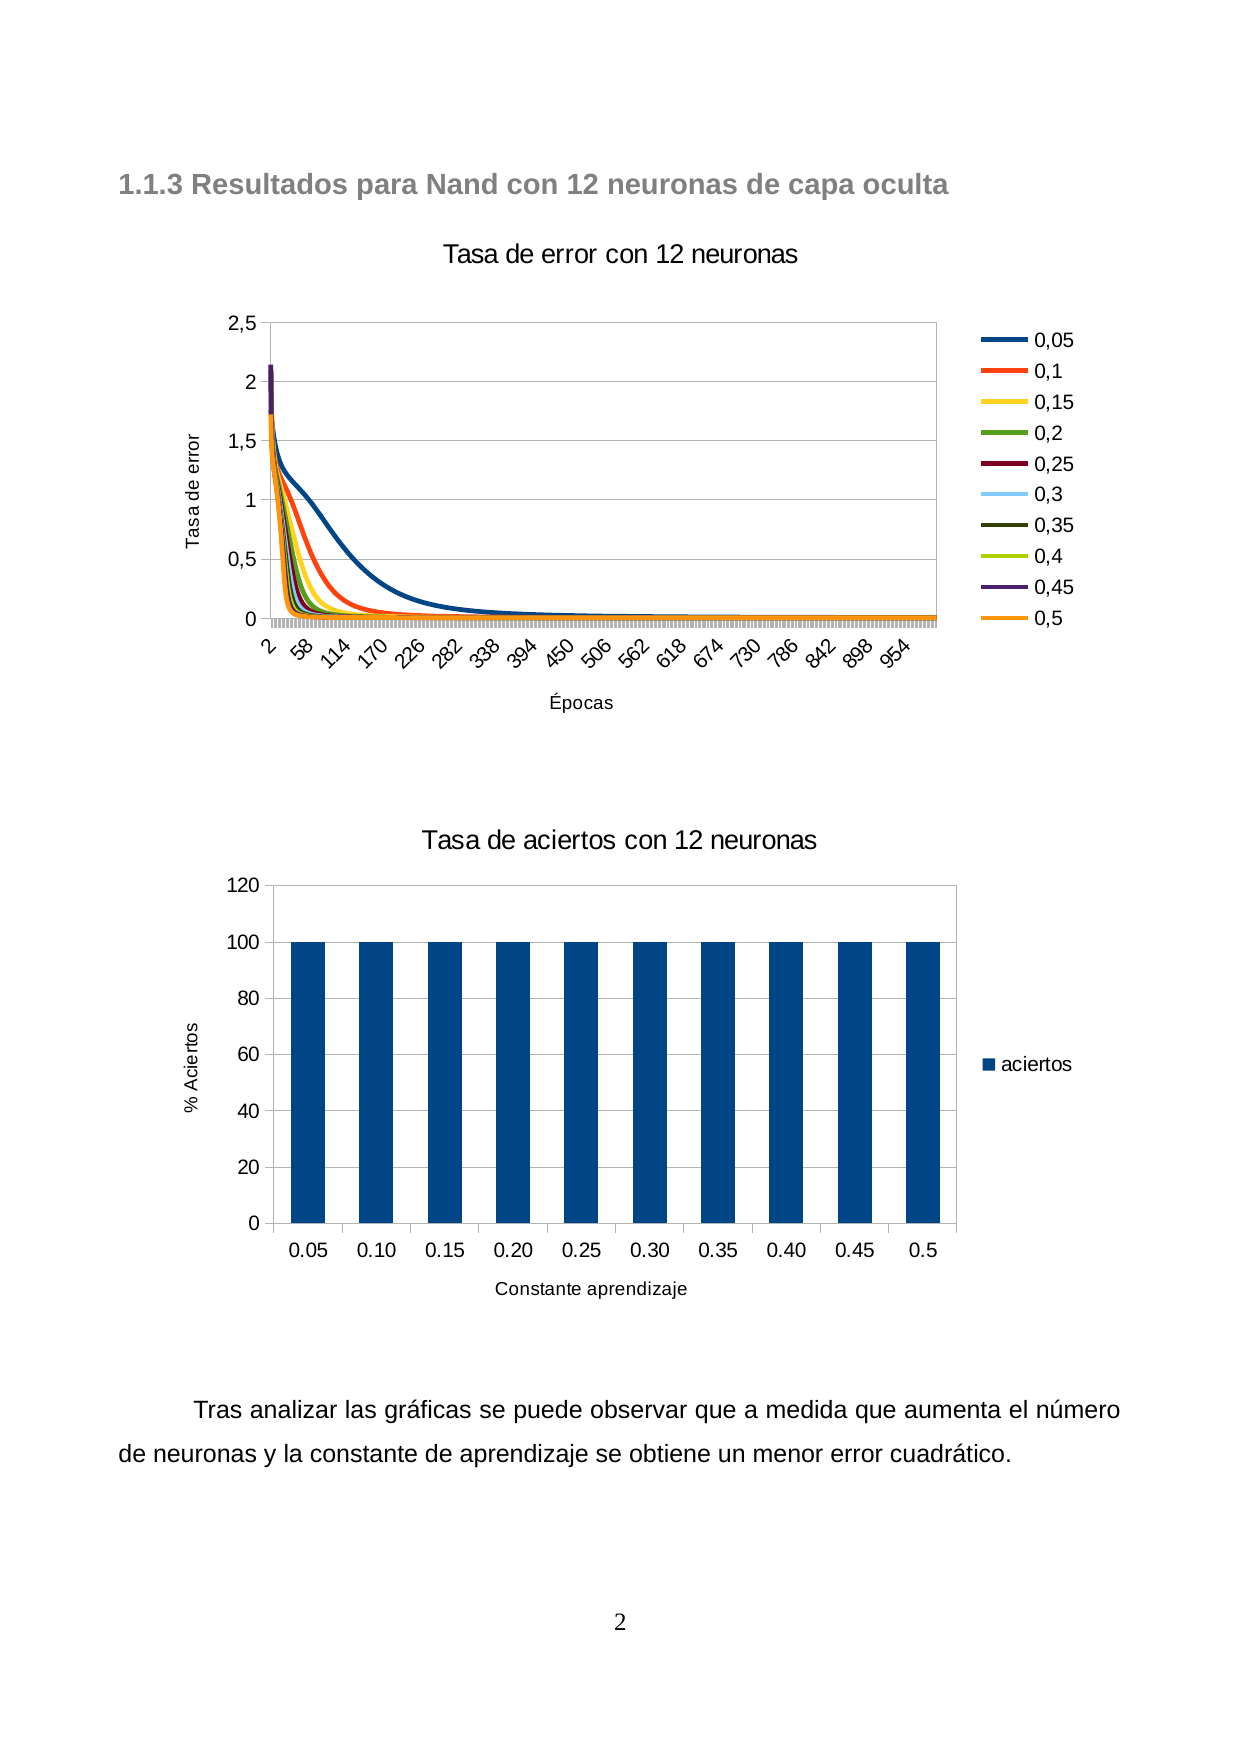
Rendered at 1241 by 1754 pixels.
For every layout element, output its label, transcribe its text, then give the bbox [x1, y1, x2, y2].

subtitle 1.1.3 Resultados para Nand con 12 neuronas de capa oculta [118, 167, 1122, 201]
subtitle Tras analizar las gráficas se puede observar que a medida que aumenta el número de neuronas y la constante de aprendizaje se obtiene un menor error cuadrático. [118, 1396, 1122, 1467]
